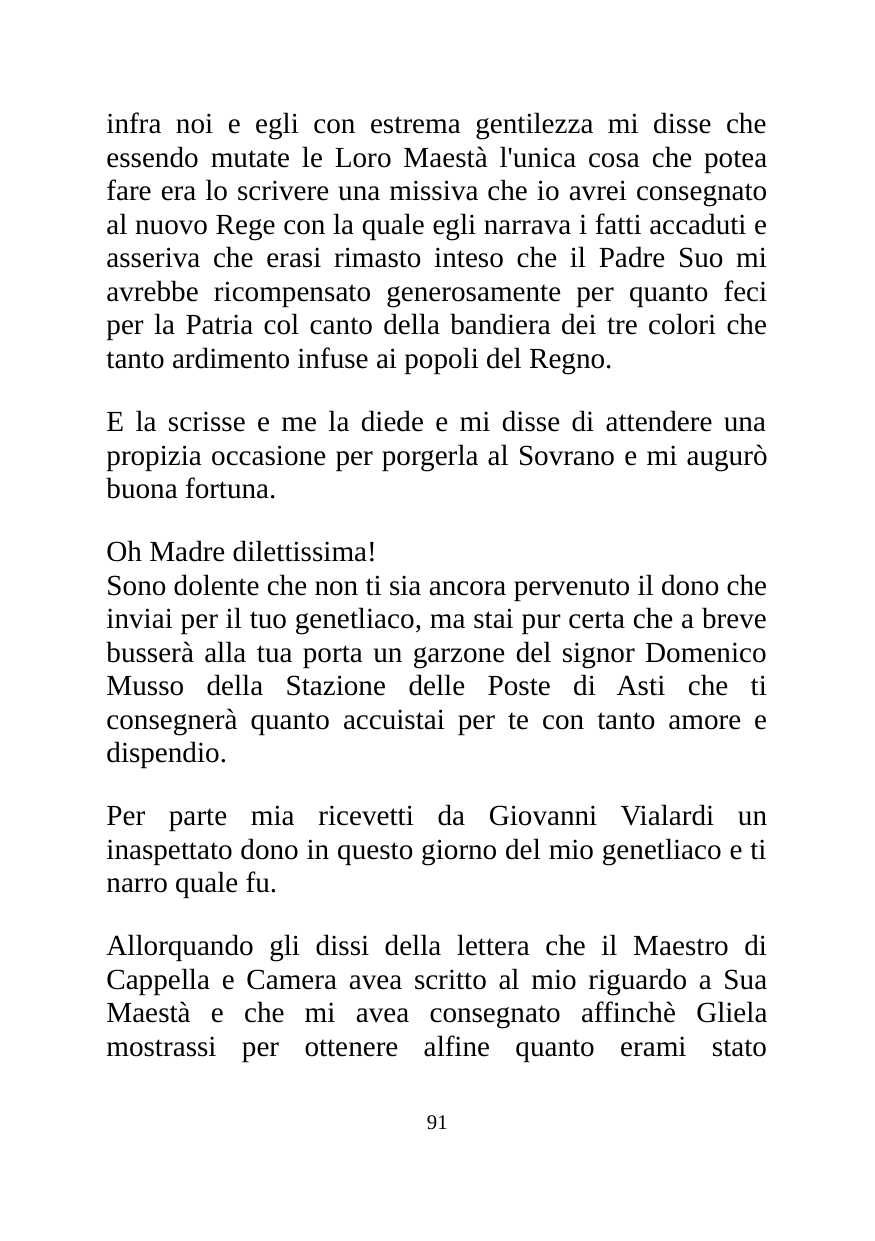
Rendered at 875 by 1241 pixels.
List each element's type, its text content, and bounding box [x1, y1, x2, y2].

text Oh Madre dilettissima! [106, 534, 768, 568]
text Sono dolente che non ti sia ancora pervenuto il dono che inviai per il tuo genetliaco, ma stai pur certa che a breve busserà alla tua porta un garzone del signor Domenico Musso della Stazione delle Poste di Asti che ti consegnerà quanto accuistai per te con tanto amore e dispendio. [106, 568, 768, 769]
text Allorquando gli dissi della lettera che il Maestro di Cappella e Camera avea scritto al mio riguardo a Sua Maestà e che mi avea consegnato affinchè Gliela mostrassi per ottenere alfine quanto erami stato [106, 928, 768, 1063]
text Per parte mia ricevetti da Giovanni Vialardi un inaspettato dono in questo giorno del mio genetliaco e ti narro quale fu. [106, 798, 768, 899]
text infra noi e egli con estrema gentilezza mi disse che essendo mutate le Loro Maestà l'unica cosa che potea fare era lo scrivere una missiva che io avrei consegnato al nuovo Rege con la quale egli narrava i fatti accaduti e asseriva che erasi rimasto inteso che il Padre Suo mi avrebbe ricompensato generosamente per quanto feci per la Patria col canto della bandiera dei tre colori che tanto ardimento infuse ai popoli del Regno. [106, 106, 768, 374]
text E la scrisse e me la diede e mi disse di attendere una propizia occasione per porgerla al Sovrano e mi augurò buona fortuna. [106, 404, 768, 505]
